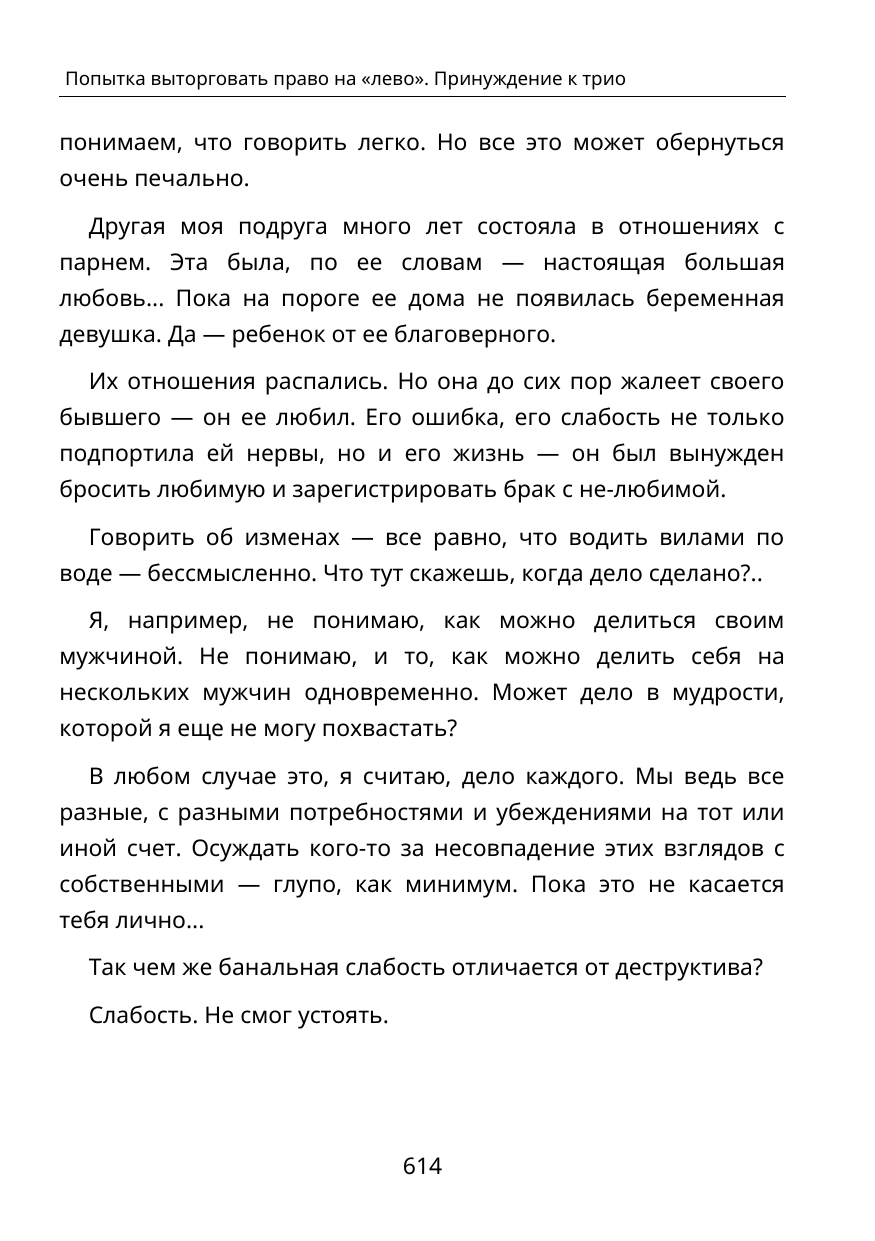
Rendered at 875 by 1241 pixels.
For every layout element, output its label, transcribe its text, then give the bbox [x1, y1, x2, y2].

text понимаем, что говорить легко. Но все это может обернуться очень печально. [59, 126, 786, 193]
text Говорить об изменах — все равно, что водить вилами по воде — бессмысленно. Что тут скажешь, когда дело сделано?.. [59, 521, 786, 588]
text Слабость. Не смог устоять. [59, 999, 786, 1030]
text Я, например, не понимаю, как можно делиться своим мужчиной. Не понимаю, и то, как можно делить себя на нескольких мужчин одновременно. Может дело в мудрости, которой я еще не могу похвастать? [59, 604, 786, 743]
text В любом случае это, я считаю, дело каждого. Мы ведь все разные, с разными потребностями и убеждениями на тот или иной счет. Осуждать кого-то за несовпадение этих взглядов с собственными — глупо, как минимум. Пока это не касается тебя лично... [59, 760, 786, 935]
text Их отношения распались. Но она до сих пор жалеет своего бывшего — он ее любил. Его ошибка, его слабость не только подпортила ей нервы, но и его жизнь — он был вынужден бросить любимую и зарегистрировать брак с не-любимой. [59, 365, 786, 504]
text Так чем же банальная слабость отличается от деструктива? [59, 951, 786, 983]
text Другая моя подруга много лет состояла в отношениях с парнем. Эта была, по ее словам — настоящая большая любовь... Пока на пороге ее дома не появилась беременная девушка. Да — ребенок от ее благоверного. [59, 210, 786, 349]
